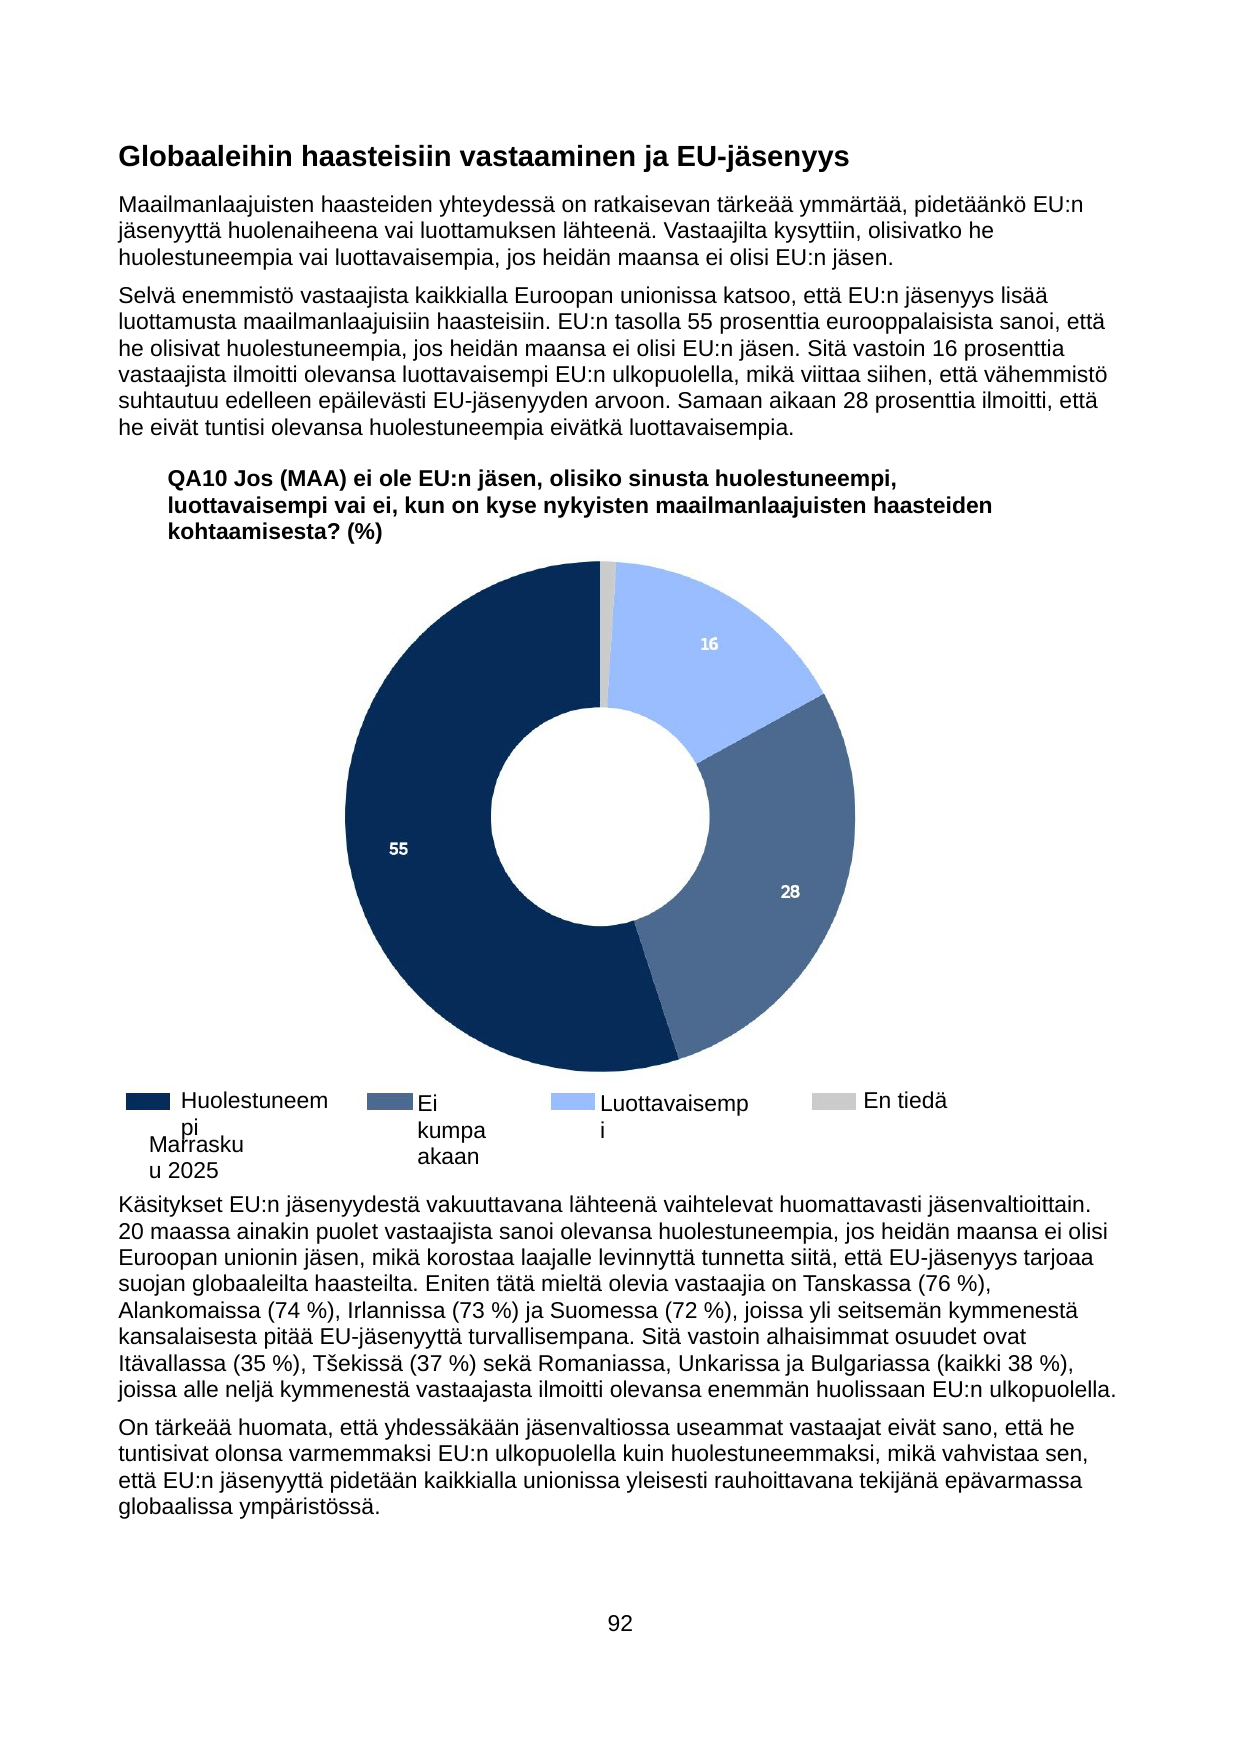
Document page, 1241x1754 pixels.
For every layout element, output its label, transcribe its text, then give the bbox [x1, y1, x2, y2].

text On tärkeää huomata, että yhdessäkään jäsenvaltiossa useammat vastaajat eivät sano, että he tuntisivat olonsa varmemmaksi EU:n ulkopuolella kuin huolestuneemmaksi, mikä vahvistaa sen, että EU:n jäsenyyttä pidetään kaikkialla unionissa yleisesti rauhoittavana tekijänä epävarmassa globaalissa ympäristössä. [118, 1414, 1122, 1519]
picture [118, 1086, 860, 1111]
picture [338, 555, 863, 1082]
picture [653, 1105, 660, 1111]
text Käsitykset EU:n jäsenyydestä vakuuttavana lähteenä vaihtelevat huomattavasti jäsenvaltioittain. 20 maassa ainakin puolet vastaajista sanoi olevansa huolestuneempia, jos heidän maansa ei olisi Euroopan unionin jäsen, mikä korostaa laajalle levinnyttä tunnetta siitä, että EU-jäsenyys tarjoaa suojan globaaleilta haasteilta. Eniten tätä mieltä olevia vastaajia on Tanskassa (76 %), Alankomaissa (74 %), Irlannissa (73 %) ja Suomessa (72 %), joissa yli seitsemän kymmenestä kansalaisesta pitää EU-jäsenyyttä turvallisempana. Sitä vastoin alhaisimmat osuudet ovat Itävallassa (35 %), Tšekissä (37 %) sekä Romaniassa, Unkarissa ja Bulgariassa (kaikki 38 %), joissa alle neljä kymmenestä vastaajasta ilmoitti olevansa enemmän huolissaan EU:n ulkopuolella. [118, 452, 1122, 1402]
text Maailmanlaajuisten haasteiden yhteydessä on ratkaisevan tärkeää ymmärtää, pidetäänkö EU:n jäsenyyttä huolenaiheena vai luottamuksen lähteenä. Vastaajilta kysyttiin, olisivatko he huolestuneempia vai luottavaisempia, jos heidän maansa ei olisi EU:n jäsen. [118, 191, 1122, 270]
picture [628, 1100, 635, 1110]
picture [678, 1105, 685, 1111]
text Selvä enemmistö vastaajista kaikkialla Euroopan unionissa katsoo, että EU:n jäsenyys lisää luottamusta maailmanlaajuisiin haasteisiin. EU:n tasolla 55 prosenttia eurooppalaisista sanoi, että he olisivat huolestuneempia, jos heidän maansa ei olisi EU:n jäsen. Sitä vastoin 16 prosenttia vastaajista ilmoitti olevansa luottavaisempi EU:n ulkopuolella, mikä viittaa siihen, että vähemmistö suhtautuu edelleen epäilevästi EU-jäsenyyden arvoon. Samaan aikaan 28 prosenttia ilmoitti, että he eivät tuntisi olevansa huolestuneempia eivätkä luottavaisempia. [118, 282, 1122, 440]
picture [642, 1100, 646, 1111]
subtitle Globaaleihin haasteisiin vastaaminen ja EU-jäsenyys [118, 139, 1122, 172]
